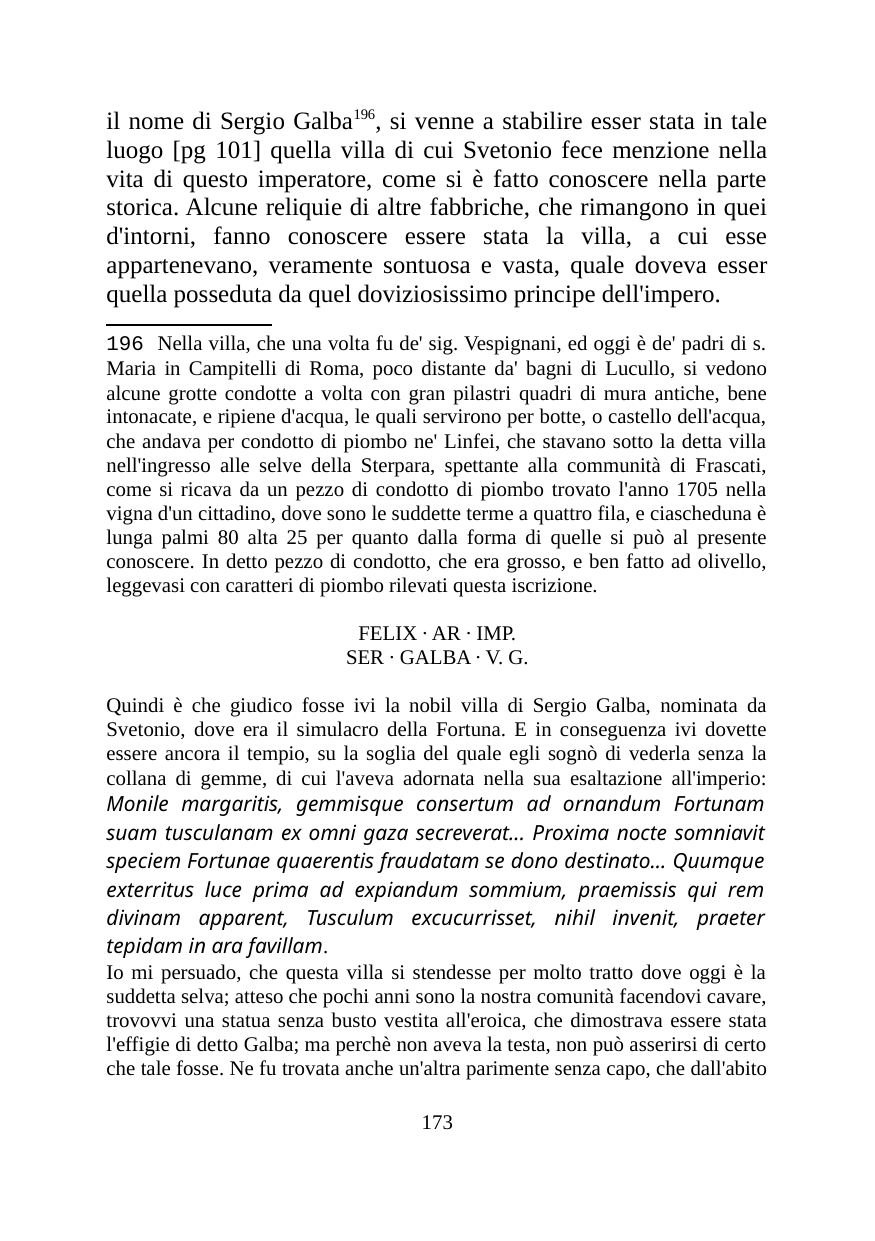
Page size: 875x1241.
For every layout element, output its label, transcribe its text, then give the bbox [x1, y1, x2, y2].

text Io mi persuado, che questa villa si stendesse per molto tratto dove oggi è la suddetta selva; atteso che pochi anni sono la nostra comunità facendovi cavare, trovovvi una statua senza busto vestita all'eroica, che dimostrava essere stata l'effigie di detto Galba; ma perchè non aveva la testa, non può asserirsi di certo che tale fosse. Ne fu trovata anche un'altra parimente senza capo, che dall'abito [106, 960, 768, 1080]
text SER ∙ GALBA ∙ V. G. [106, 645, 768, 669]
text Quindi è che giudico fosse ivi la nobil villa di Sergio Galba, nominata da Svetonio, dove era il simulacro della Fortuna. E in conseguenza ivi dovette essere ancora il tempio, su la soglia del quale egli sognò di vederla senza la collana di gemme, di cui l'aveva adornata nella sua esaltazione all'imperio: Monile margaritis, gemmisque consertum ad ornandum Fortunam suam tusculanam ex omni gaza secreverat... Proxima nocte somniavit speciem Fortunae quaerentis fraudatam se dono destinato... Quumque exterritus luce prima ad expiandum sommium, praemissis qui rem divinam apparent, Tusculum excucurrisset, nihil invenit, praeter tepidam in ara favillam. [106, 693, 768, 960]
text il nome di Sergio Galba, si venne a stabilire esser stata in tale luogo [pg 101] quella villa di cui Svetonio fece menzione nella vita di questo imperatore, come si è fatto conoscere nella parte storica. Alcune reliquie di altre fabbriche, che rimangono in quei d'intorni, fanno conoscere essere stata la villa, a cui esse appartenevano, veramente sontuosa e vasta, quale doveva esser quella posseduta da quel doviziosissimo principe dell'impero. [106, 106, 768, 307]
text FELIX ∙ AR ∙ IMP. [106, 621, 768, 645]
text Nella villa, che una volta fu de' sig. Vespignani, ed oggi è de' padri di s. Maria in Campitelli di Roma, poco distante da' bagni di Lucullo, si vedono alcune grotte condotte a volta con gran pilastri quadri di mura antiche, bene intonacate, e ripiene d'acqua, le quali servirono per botte, o castello dell'acqua, che andava per condotto di piombo ne' Linfei, che stavano sotto la detta villa nell'ingresso alle selve della Sterpara, spettante alla communità di Frascati, come si ricava da un pezzo di condotto di piombo trovato l'anno 1705 nella vigna d'un cittadino, dove sono le suddette terme a quattro fila, e ciascheduna è lunga palmi 80 alta 25 per quanto dalla forma di quelle si può al presente conoscere. In detto pezzo di condotto, che era grosso, e ben fatto ad olivello, leggevasi con caratteri di piombo rilevati questa iscrizione. [106, 331, 768, 597]
